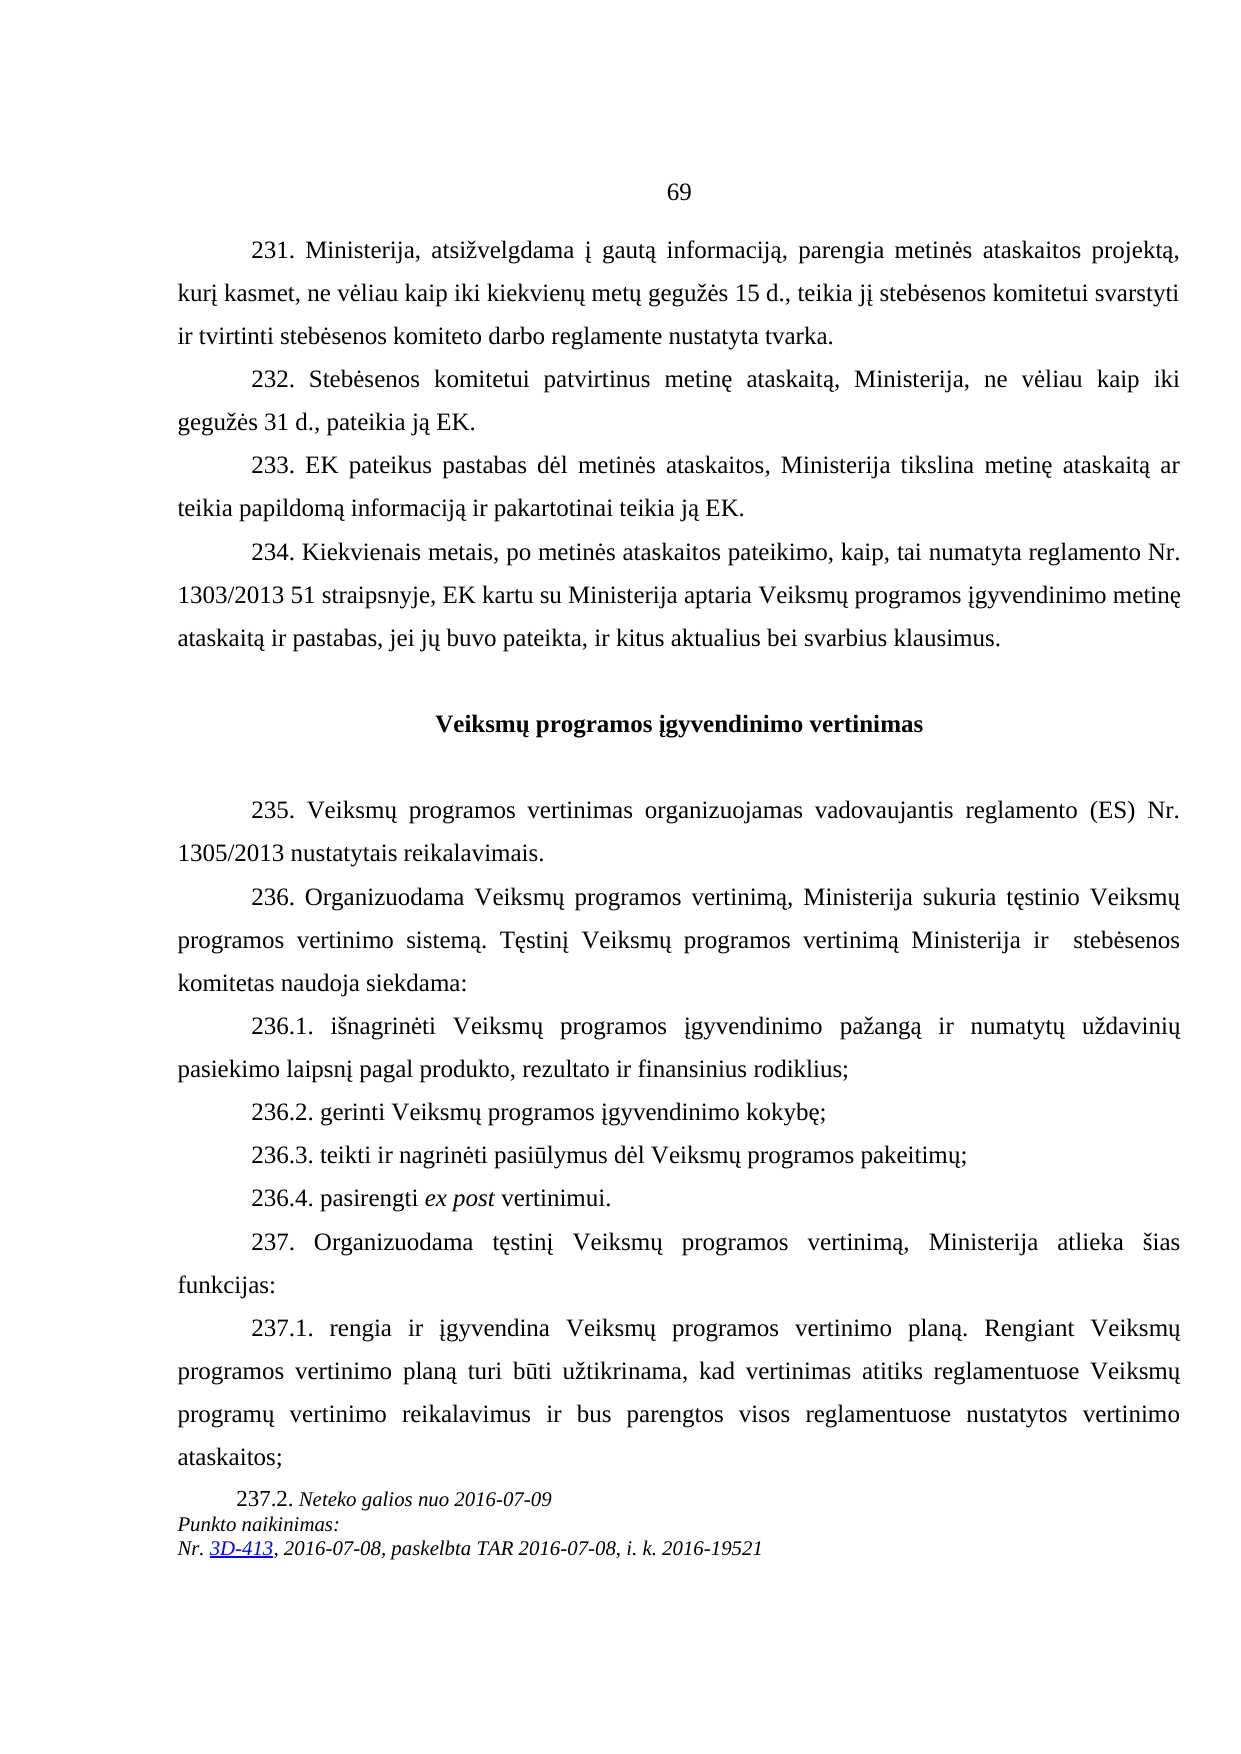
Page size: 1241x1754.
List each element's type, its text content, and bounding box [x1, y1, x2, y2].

text 236.2. gerinti Veiksmų programos įgyvendinimo kokybę; [177, 1097, 1181, 1126]
text 234. Kiekvienais metais, po metinės ataskaitos pateikimo, kaip, tai numatyta reglamento Nr. 1303/2013 51 straipsnyje, EK kartu su Ministerija aptaria Veiksmų programos įgyvendinimo metinę ataskaitą ir pastabas, jei jų buvo pateikta, ir kitus aktualius bei svarbius klausimus. [177, 537, 1181, 652]
text 237. Organizuodama tęstinį Veiksmų programos vertinimą, Ministerija atlieka šias funkcijas: [177, 1227, 1181, 1298]
text 237.1. rengia ir įgyvendina Veiksmų programos vertinimo planą. Rengiant Veiksmų programos vertinimo planą turi būti užtikrinama, kad vertinimas atitiks reglamentuose Veiksmų programų vertinimo reikalavimus ir bus parengtos visos reglamentuose nustatytos vertinimo ataskaitos; [177, 1313, 1181, 1471]
text 236.1. išnagrinėti Veiksmų programos įgyvendinimo pažangą ir numatytų uždavinių pasiekimo laipsnį pagal produkto, rezultato ir finansinius rodiklius; [177, 1011, 1181, 1083]
text 233. EK pateikus pastabas dėl metinės ataskaitos, Ministerija tikslina metinę ataskaitą ar teikia papildomą informaciją ir pakartotinai teikia ją EK. [177, 450, 1181, 522]
text 236. Organizuodama Veiksmų programos vertinimą, Ministerija sukuria tęstinio Veiksmų programos vertinimo sistemą. Tęstinį Veiksmų programos vertinimą Ministerija ir stebėsenos komitetas naudoja siekdama: [177, 882, 1181, 997]
text 231. Ministerija, atsižvelgdama į gautą informaciją, parengia metinės ataskaitos projektą, kurį kasmet, ne vėliau kaip iki kiekvienų metų gegužės 15 d., teikia jį stebėsenos komitetui svarstyti ir tvirtinti stebėsenos komiteto darbo reglamente nustatyta tvarka. [177, 235, 1181, 350]
text 232. Stebėsenos komitetui patvirtinus metinę ataskaitą, Ministerija, ne vėliau kaip iki gegužės 31 d., pateikia ją EK. [177, 364, 1181, 436]
text 235. Veiksmų programos vertinimas organizuojamas vadovaujantis reglamento (ES) Nr. 1305/2013 nustatytais reikalavimais. [177, 795, 1181, 867]
text Nr. 3D-413, 2016-07-08, paskelbta TAR 2016-07-08, i. k. 2016-19521 [177, 1536, 1181, 1560]
text Veiksmų programos įgyvendinimo vertinimas [177, 709, 1181, 738]
text Punkto naikinimas: [177, 1512, 1181, 1536]
text 237.2. Neteko galios nuo 2016-07-09 [177, 1485, 1181, 1512]
text 236.3. teikti ir nagrinėti pasiūlymus dėl Veiksmų programos pakeitimų; [177, 1140, 1181, 1169]
text 236.4. pasirengti ex post vertinimui. [177, 1183, 1181, 1212]
